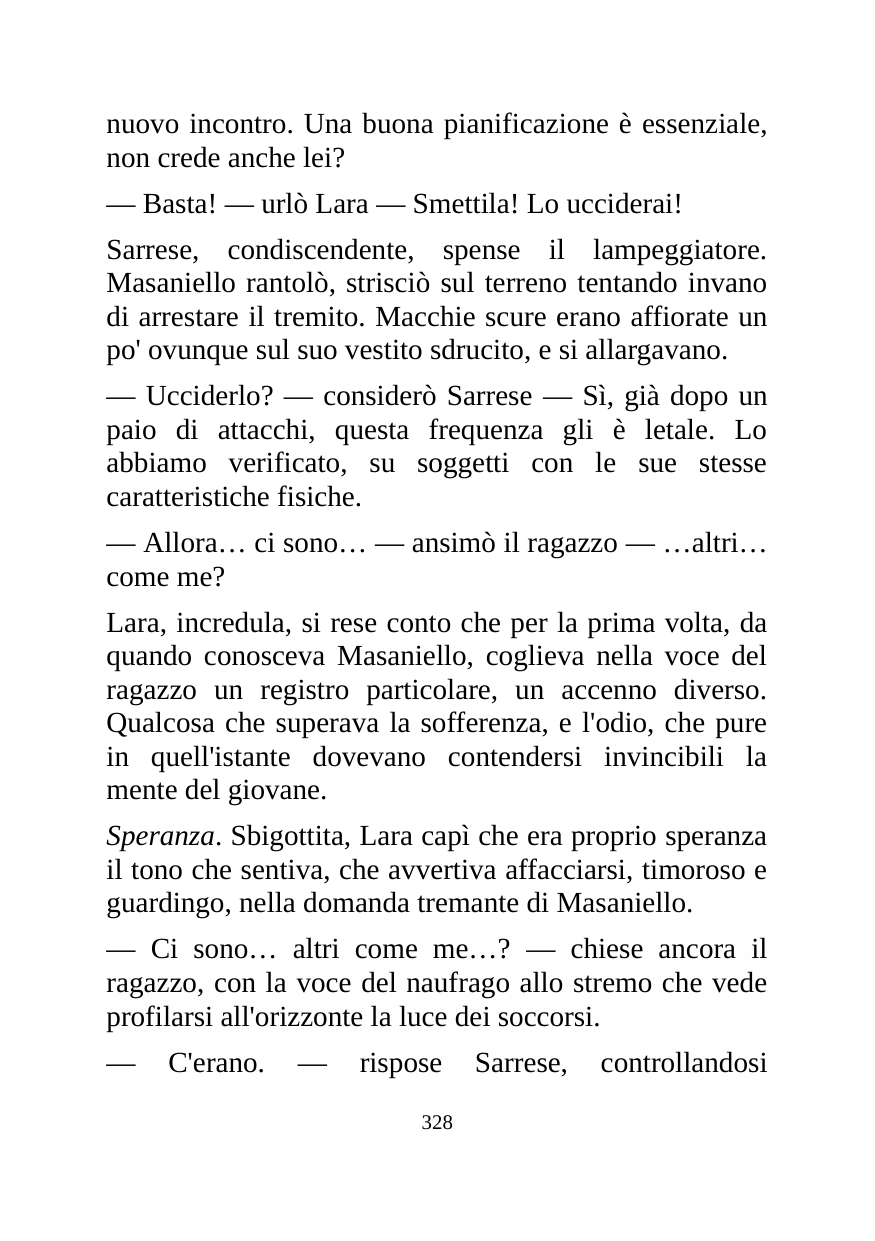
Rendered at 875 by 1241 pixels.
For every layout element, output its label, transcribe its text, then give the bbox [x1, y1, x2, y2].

text — C'erano. — rispose Sarrese, controllandosi [106, 1045, 768, 1078]
text Sarrese, condiscendente, spense il lampeggiatore. Masaniello rantolò, strisciò sul terreno tentando invano di arrestare il tremito. Macchie scure erano affiorate un po' ovunque sul suo vestito sdrucito, e si allargavano. [106, 232, 768, 366]
text Speranza. Sbigottita, Lara capì che era proprio speranza il tono che sentiva, che avvertiva affacciarsi, timoroso e guardingo, nella domanda tremante di Masaniello. [106, 818, 768, 919]
text — Ci sono… altri come me…? — chiese ancora il ragazzo, con la voce del naufrago allo stremo che vede profilarsi all'orizzonte la luce dei soccorsi. [106, 932, 768, 1032]
text Lara, incredula, si rese conto che per la prima volta, da quando conosceva Masaniello, coglieva nella voce del ragazzo un registro particolare, un accenno diverso. Qualcosa che superava la sofferenza, e l'odio, che pure in quell'istante dovevano contendersi invincibili la mente del giovane. [106, 605, 768, 806]
text — Allora… ci sono… — ansimò il ragazzo — …altri… come me? [106, 525, 768, 592]
text nuovo incontro. Una buona pianificazione è essenziale, non crede anche lei? [106, 106, 768, 173]
text — Ucciderlo? — considerò Sarrese — Sì, già dopo un paio di attacchi, questa frequenza gli è letale. Lo abbiamo verificato, su soggetti con le sue stesse caratteristiche fisiche. [106, 378, 768, 513]
text — Basta! — urlò Lara — Smettila! Lo ucciderai! [106, 186, 768, 219]
